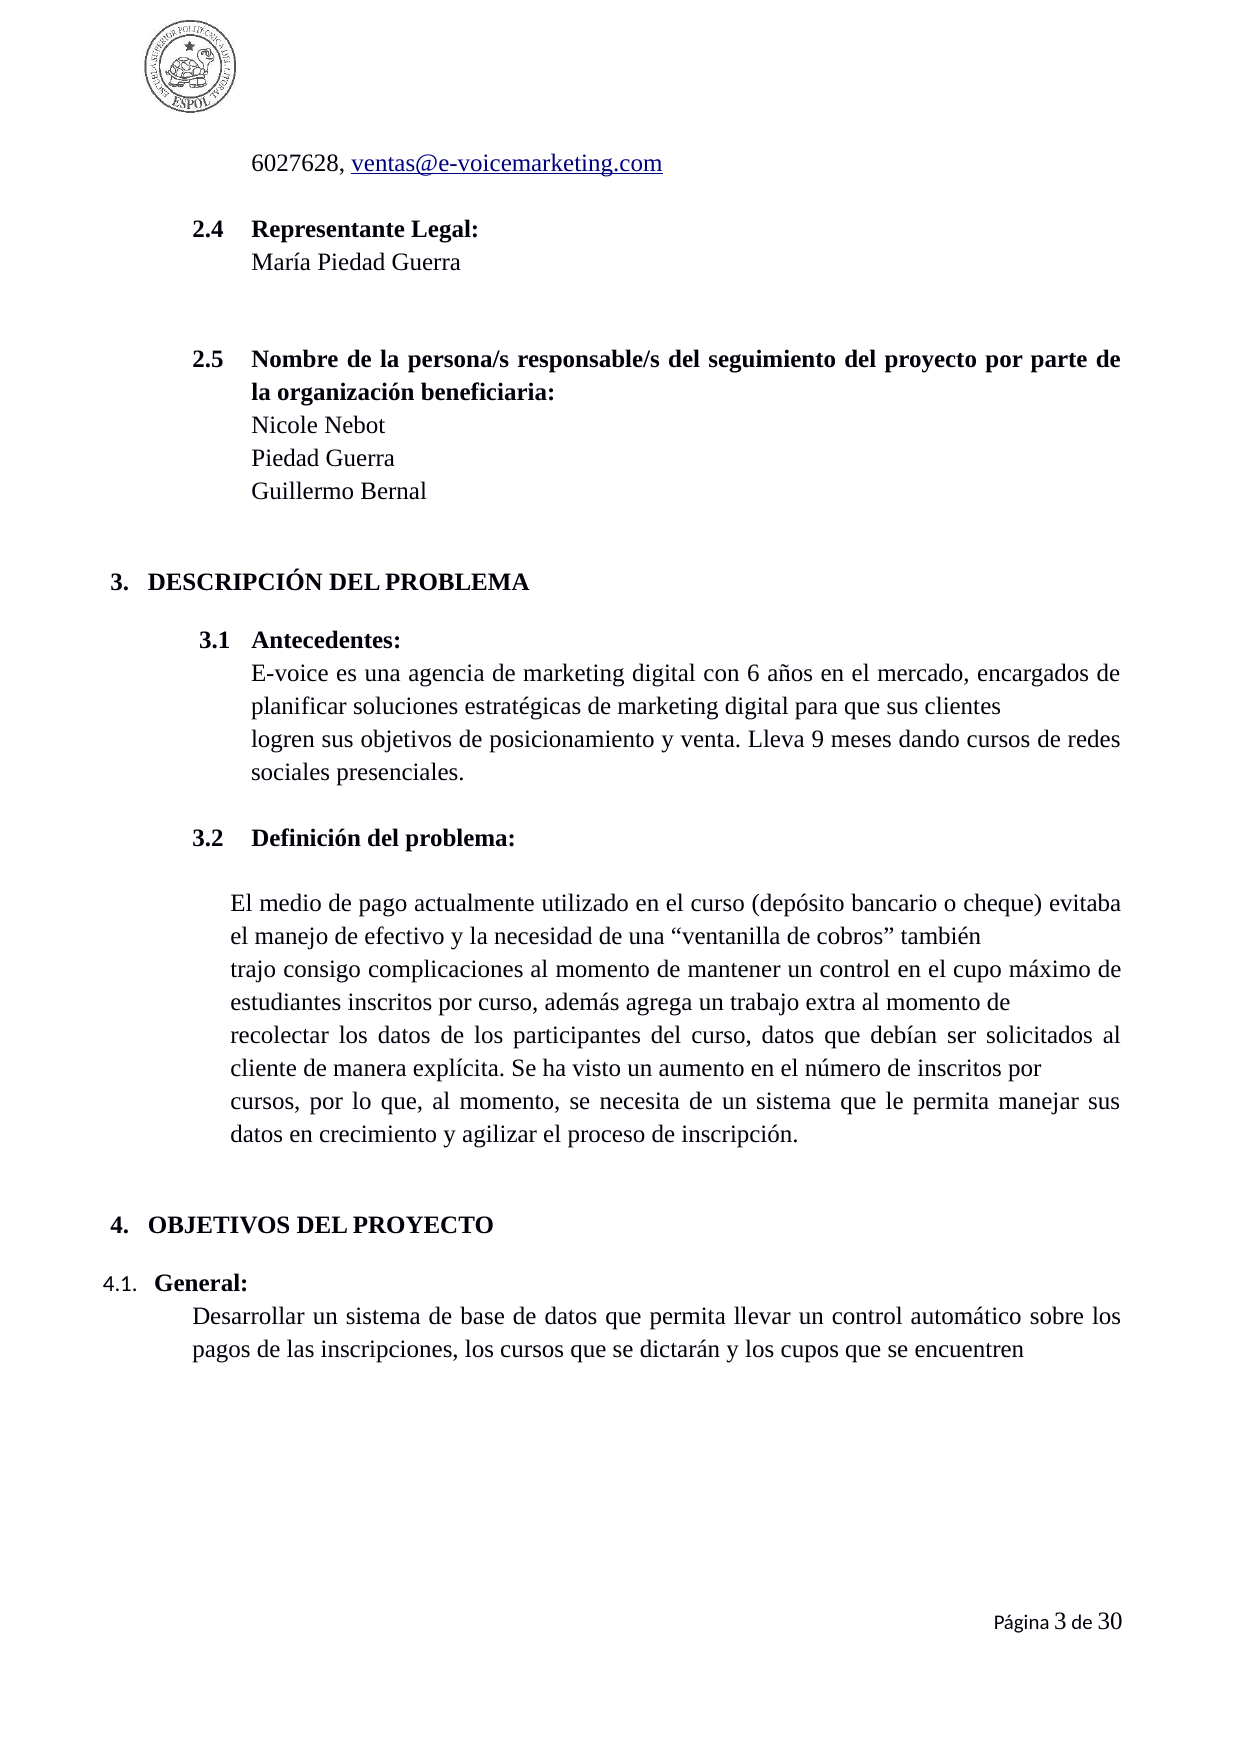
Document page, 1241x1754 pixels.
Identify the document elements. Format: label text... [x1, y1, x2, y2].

list DESCRIPCIÓN DEL PROBLEMA [110, 567, 1122, 596]
list General: [103, 1268, 1122, 1297]
text Nicole Nebot [251, 410, 1122, 439]
list Definición del problema: [192, 823, 1122, 851]
list Antecedentes: [199, 625, 1122, 654]
text cursos, por lo que, al momento, se necesita de un sistema que le permita manejar sus datos en crecimiento y agilizar el proceso de inscripción. [230, 1086, 1122, 1148]
text trajo consigo complicaciones al momento de mantener un control en el cupo máximo de estudiantes inscritos por curso, además agrega un trabajo extra al momento de [230, 954, 1122, 1016]
text Desarrollar un sistema de base de datos que permita llevar un control automático sobre los pagos de las inscripciones, los cursos que se dictarán y los cupos que se encuentren [192, 1301, 1122, 1363]
text El medio de pago actualmente utilizado en el curso (depósito bancario o cheque) evitaba el manejo de efectivo y la necesidad de una “ventanilla de cobros” también [230, 888, 1122, 949]
text logren sus objetivos de posicionamiento y venta. Lleva 9 meses dando cursos de redes sociales presenciales. [251, 724, 1122, 786]
list OBJETIVOS DEL PROYECTO [110, 1210, 1122, 1239]
text Piedad Guerra [251, 443, 1122, 472]
text recolectar los datos de los participantes del curso, datos que debían ser solicitados al cliente de manera explícita. Se ha visto un aumento en el número de inscritos por [230, 1020, 1122, 1082]
text 6027628, ventas@e-voicemarketing.com [251, 148, 1122, 176]
text María Piedad Guerra [251, 247, 1122, 276]
list Representante Legal: [192, 214, 1122, 242]
list Nombre de la persona/s responsable/s del seguimiento del proyecto por parte de la organización beneficiaria: [192, 344, 1122, 406]
text Guillermo Bernal [251, 476, 1122, 505]
text E-voice es una agencia de marketing digital con 6 años en el mercado, encargados de planificar soluciones estratégicas de marketing digital para que sus clientes [251, 658, 1122, 720]
